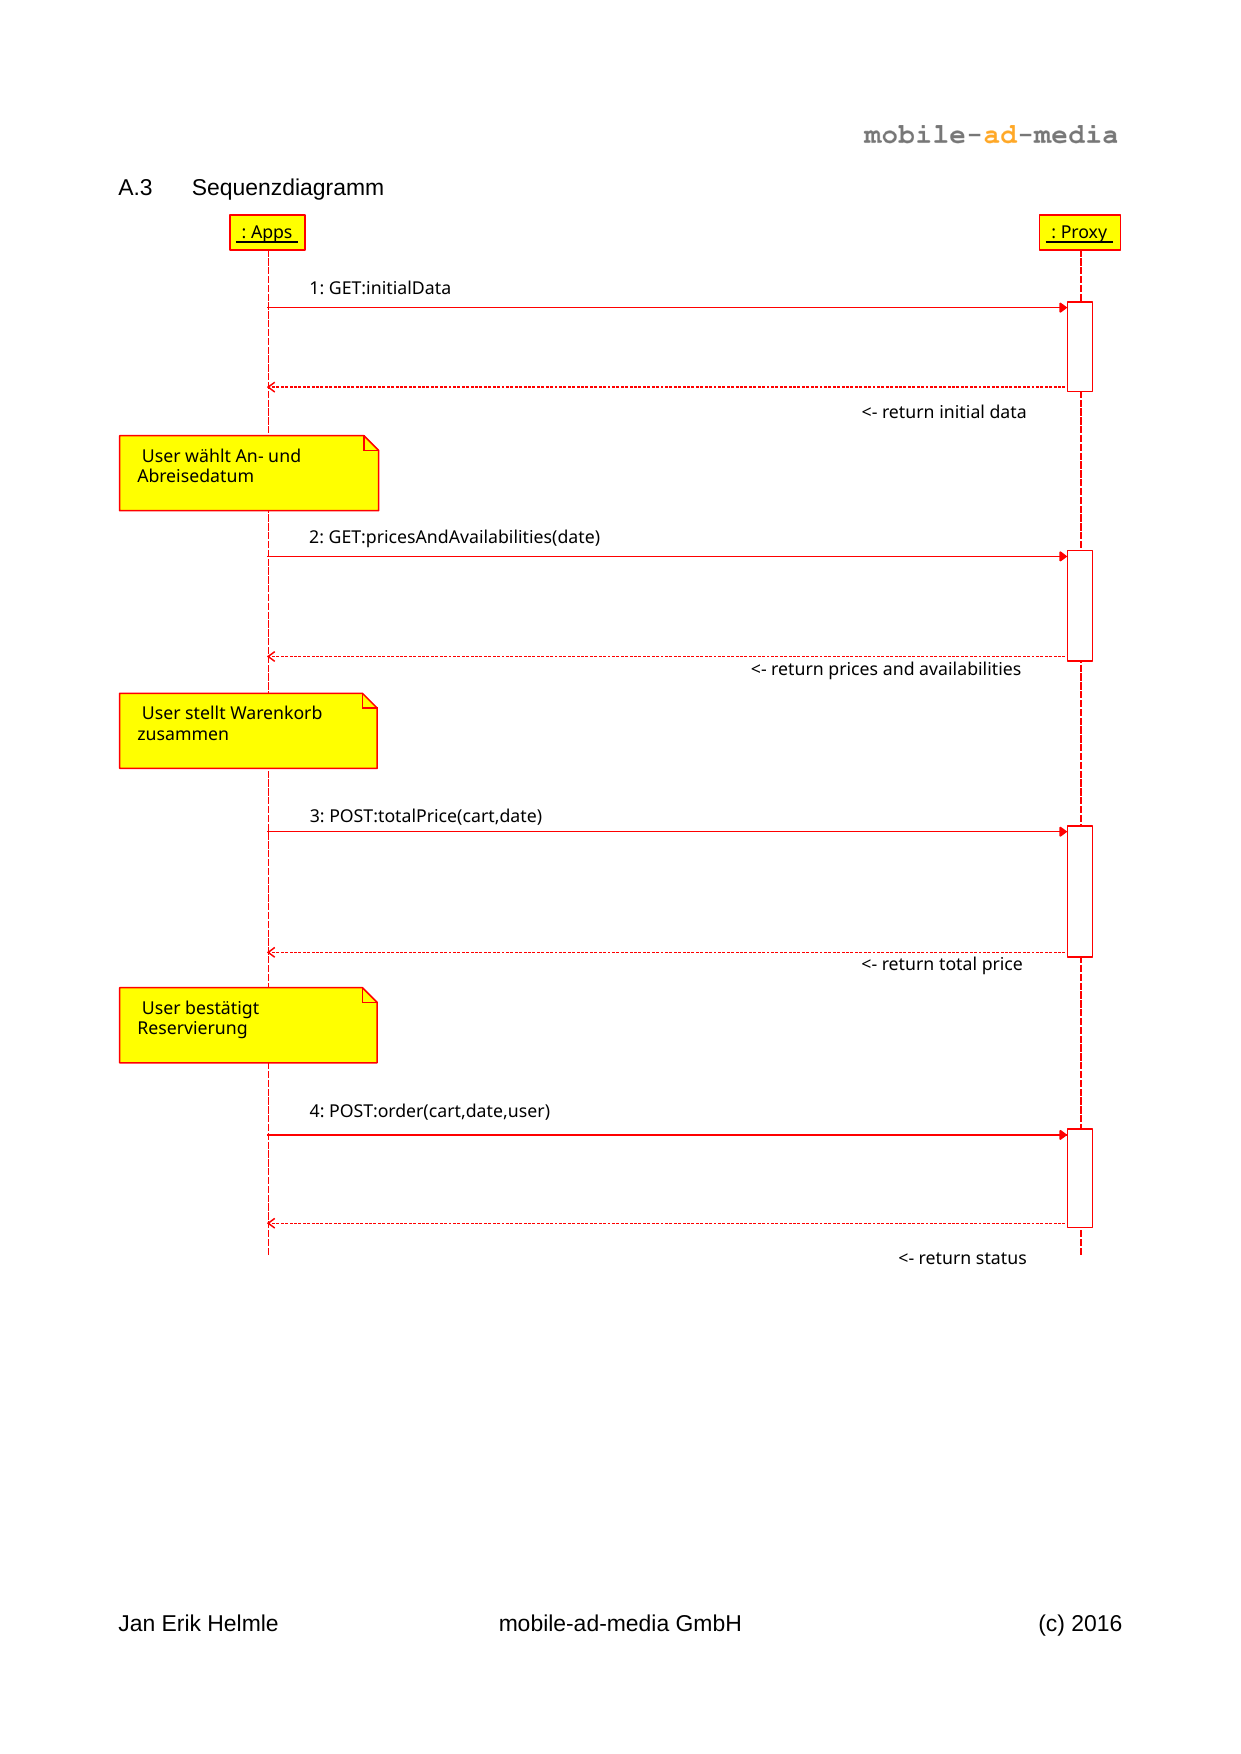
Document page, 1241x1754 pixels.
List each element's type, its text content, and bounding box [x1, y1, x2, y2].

picture [863, 118, 1118, 150]
text A.3 Sequenzdiagramm [118, 174, 1122, 200]
